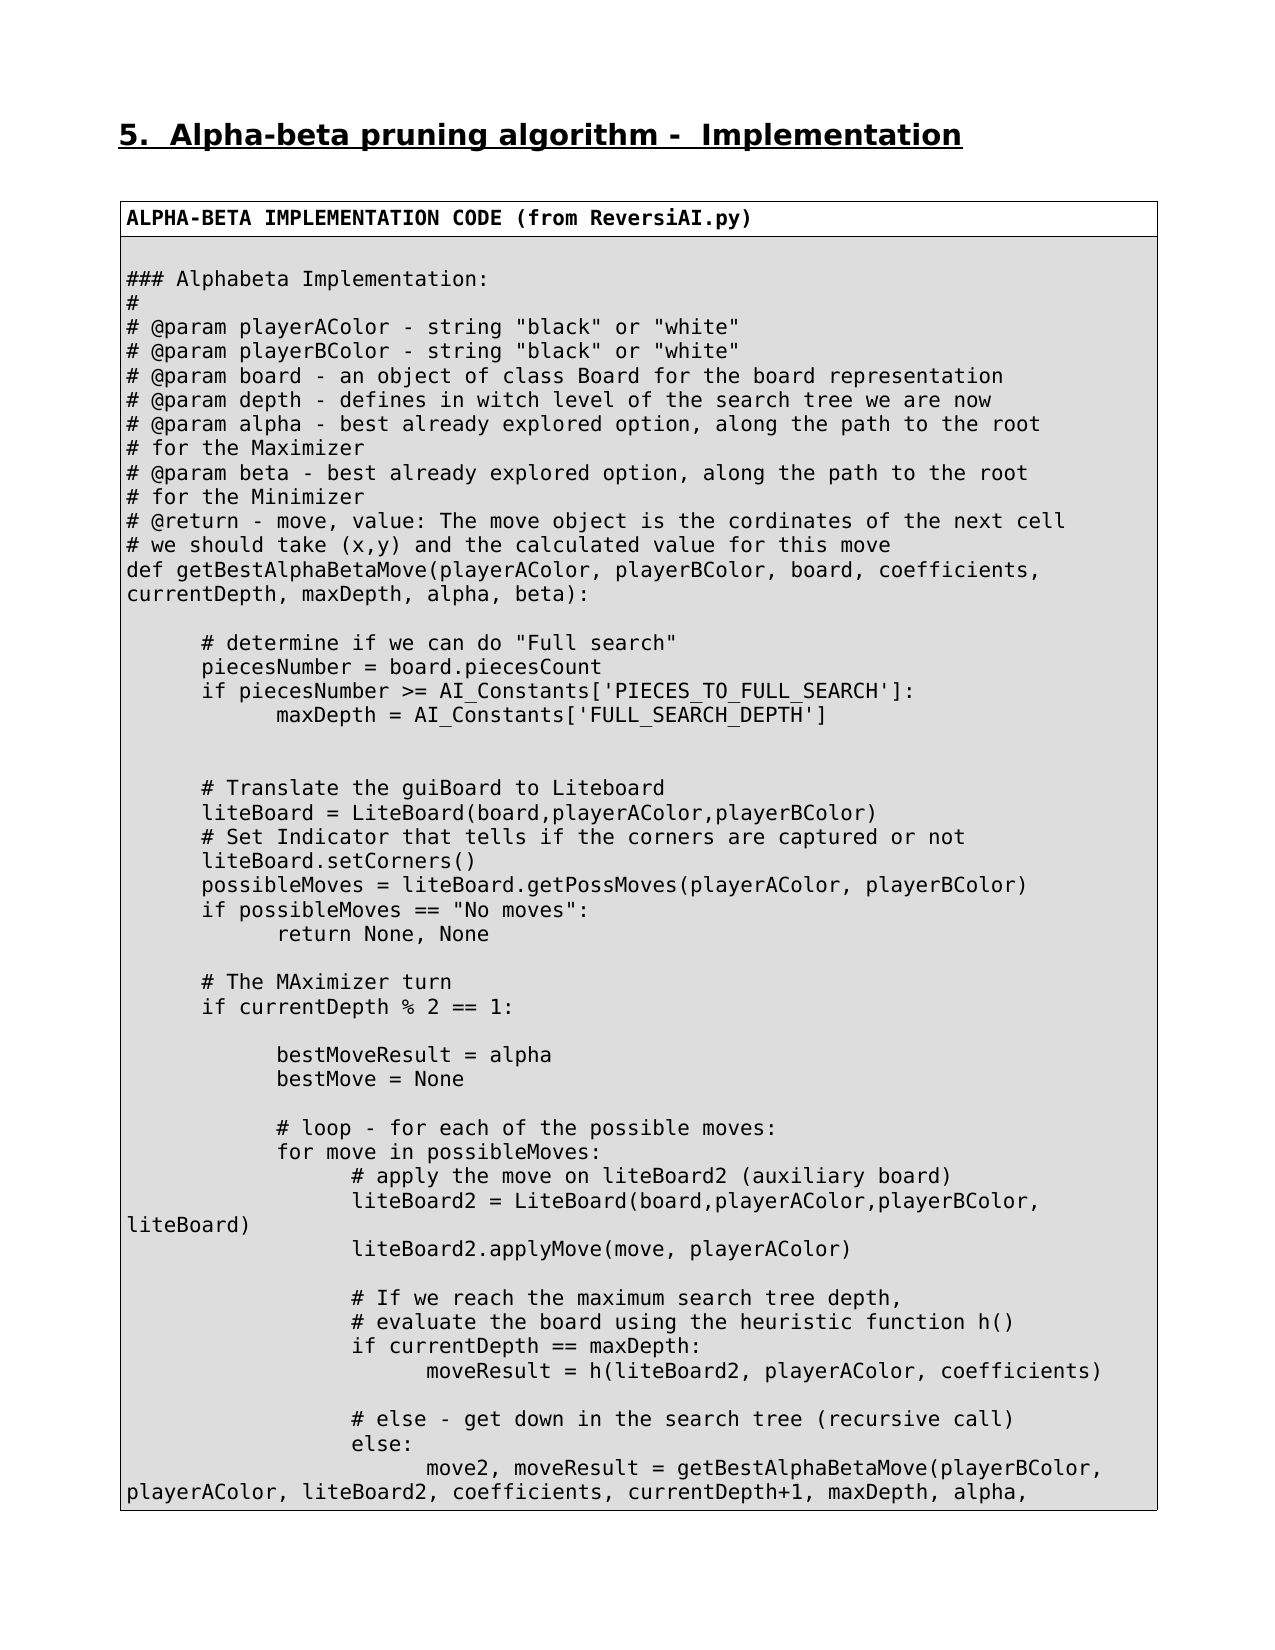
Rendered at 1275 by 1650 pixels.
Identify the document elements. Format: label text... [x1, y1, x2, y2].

text 5. Alpha-beta pruning algorithm - Implementation [118, 118, 1157, 152]
table_cell ### Alphabeta Implementation: # # @param playerAColor - string "black" or "white" # @param playerBColor - string "black" or "white" # @param board - an object of class Board for the board representation # @param depth - defines in witch level of the search tree we are now # @param alpha - best already explored option, along the path to the root # for the Maximizer # @param beta - best already explored option, along the path to the root # for the Minimizer # @return - move, value: The move object is the cordinates of the next cell # we should take (x,y) and the calculated value for this move def getBestAlphaBetaMove(playerAColor, playerBColor, board, coefficients, currentDepth, maxDepth, alpha, beta): # determine if we can do "Full search" piecesNumber = board.piecesCount if piecesNumber >= AI_Constants['PIECES_TO_FULL_SEARCH']: maxDepth = AI_Constants['FULL_SEARCH_DEPTH'] # Translate the guiBoard to Liteboard liteBoard = LiteBoard(board,playerAColor,playerBColor) # Set Indicator that tells if the corners are captured or not liteBoard.setCorners() possibleMoves = liteBoard.getPossMoves(playerAColor, playerBColor) if possibleMoves == "No moves": return None, None # The MAximizer turn if currentDepth % 2 == 1: bestMoveResult = alpha bestMove = None # loop - for each of the possible moves: for move in possibleMoves: # apply the move on liteBoard2 (auxiliary board) liteBoard2 = LiteBoard(board,playerAColor,playerBColor, liteBoard) liteBoard2.applyMove(move, playerAColor) # If we reach the maximum search tree depth, # evaluate the board using the heuristic function h() if currentDepth == maxDepth: moveResult = h(liteBoard2, playerAColor, coefficients) # else - get down in the search tree (recursive call) else: move2, moveResult = getBestAlphaBetaMove(playerBColor, playerAColor, liteBoard2, coefficients, currentDepth+1, maxDepth, alpha, [121, 237, 1157, 1510]
table_header ALPHA-BETA IMPLEMENTATION CODE (from ReversiAI.py) [121, 202, 1157, 236]
